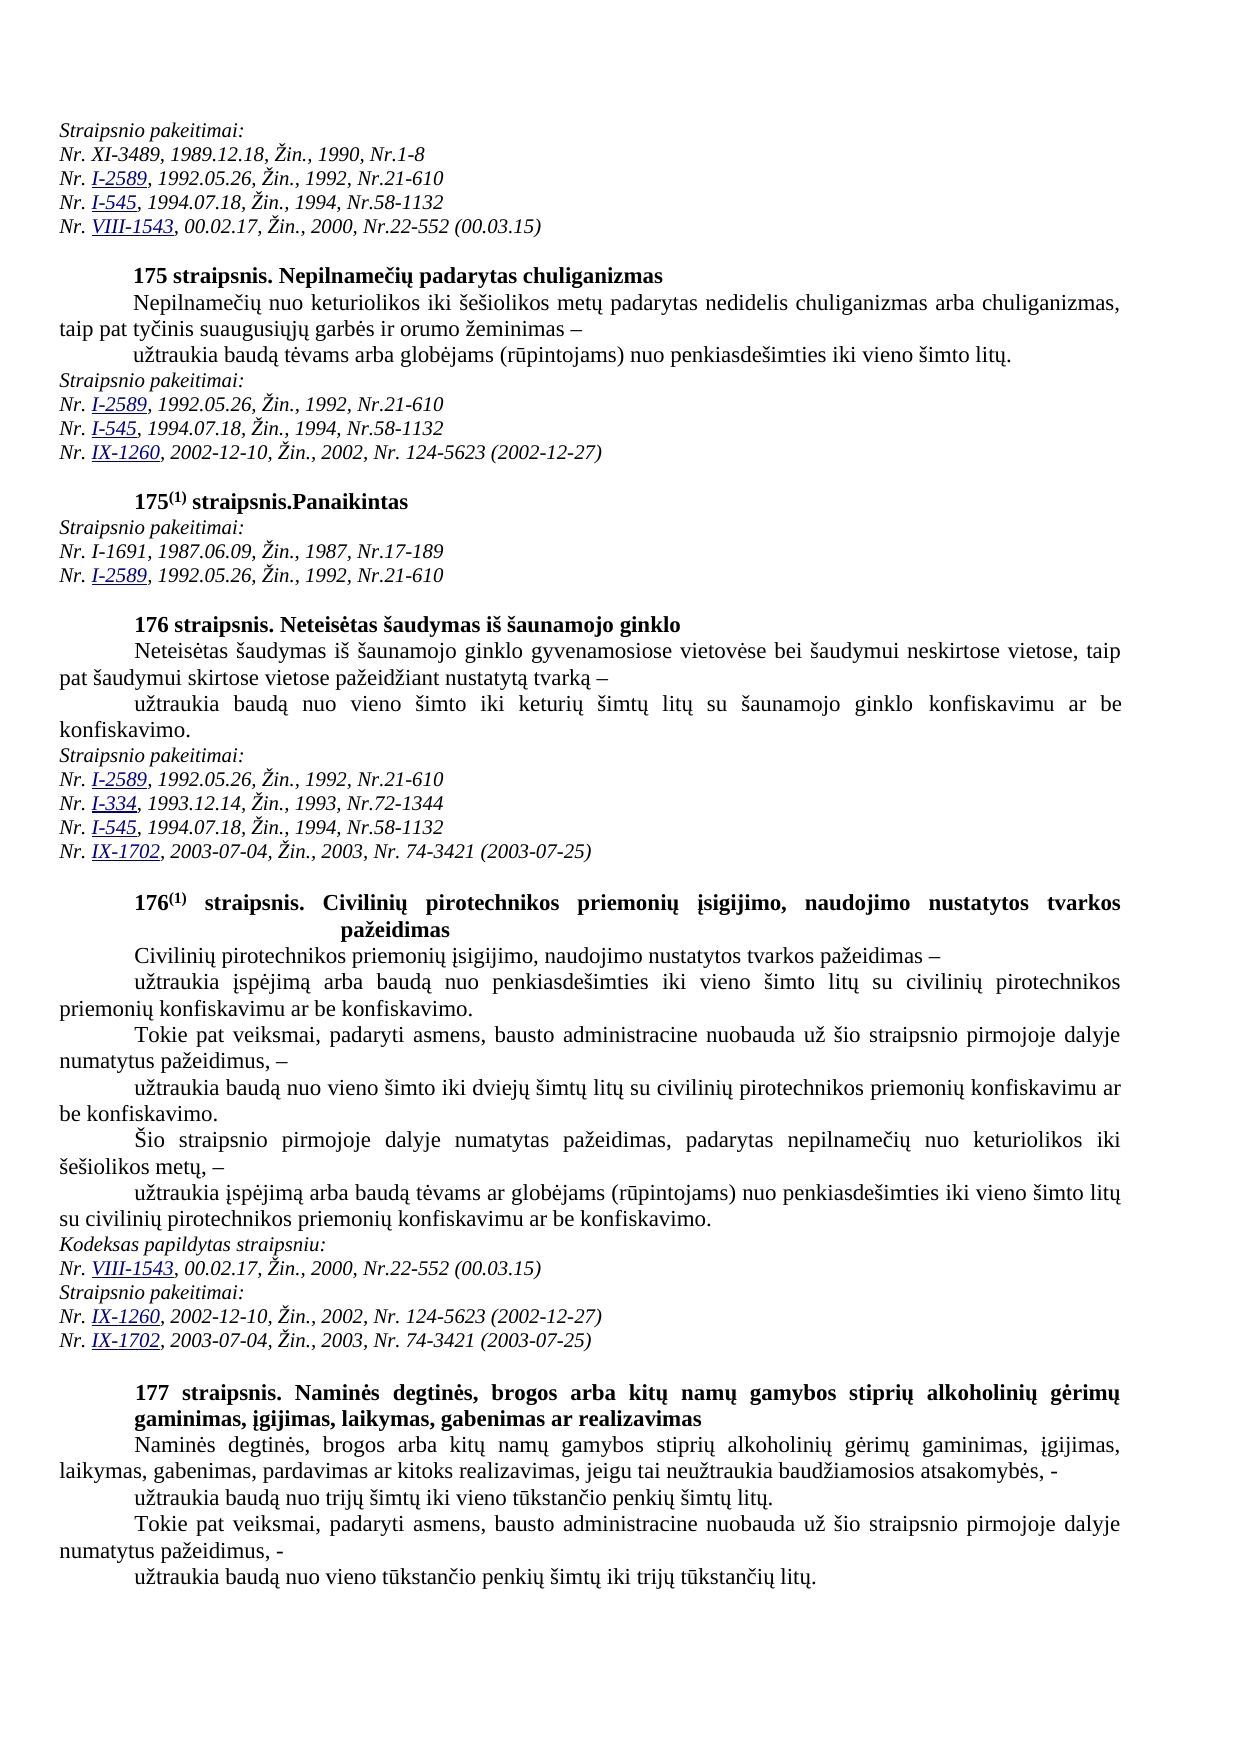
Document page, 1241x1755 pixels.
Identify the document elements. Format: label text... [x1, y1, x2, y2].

text 177 straipsnis. Naminės degtinės, brogos arba kitų namų gamybos stiprių alkoholinių gėrimų gaminimas, įgijimas, laikymas, gabenimas ar realizavimas [134, 1378, 1122, 1431]
text Nr. I-545, 1994.07.18, Žin., 1994, Nr.58-1132 [59, 416, 1122, 440]
text Neteisėtas šaudymas iš šaunamojo ginklo gyvenamosiose vietovėse bei šaudymui neskirtose vietose, taip pat šaudymui skirtose vietose pažeidžiant nustatytą tvarką – [59, 637, 1122, 690]
text Nr. I-545, 1994.07.18, Žin., 1994, Nr.58-1132 [59, 815, 1122, 839]
text užtraukia įspėjimą arba baudą nuo penkiasdešimties iki vieno šimto litų su civilinių pirotechnikos priemonių konfiskavimu ar be konfiskavimo. [59, 968, 1122, 1021]
text 176(1) straipsnis. Civilinių pirotechnikos priemonių įsigijimo, naudojimo nustatytos tvarkos pažeidimas [134, 889, 1122, 942]
text Straipsnio pakeitimai: [59, 368, 1122, 392]
text Civilinių pirotechnikos priemonių įsigijimo, naudojimo nustatytos tvarkos pažeidimas – [59, 942, 1122, 968]
text užtraukia baudą nuo vieno šimto iki dviejų šimtų litų su civilinių pirotechnikos priemonių konfiskavimu ar be konfiskavimo. [59, 1074, 1122, 1126]
text Straipsnio pakeitimai: [59, 1280, 1122, 1304]
text užtraukia baudą nuo vieno tūkstančio penkių šimtų iki trijų tūkstančių litų. [59, 1563, 1122, 1589]
text Straipsnio pakeitimai: [59, 118, 1122, 142]
text Nr. I-2589, 1992.05.26, Žin., 1992, Nr.21-610 [59, 392, 1122, 416]
text Tokie pat veiksmai, padaryti asmens, bausto administracine nuobauda už šio straipsnio pirmojoje dalyje numatytus pažeidimus, - [59, 1510, 1122, 1563]
text Nr. I-545, 1994.07.18, Žin., 1994, Nr.58-1132 [59, 190, 1122, 214]
text 175(1) straipsnis.Panaikintas [59, 488, 1122, 514]
text Nepilnamečių nuo keturiolikos iki šešiolikos metų padarytas nedidelis chuliganizmas arba chuliganizmas, taip pat tyčinis suaugusiųjų garbės ir orumo žeminimas – [59, 289, 1122, 342]
text užtraukia baudą nuo vieno šimto iki keturių šimtų litų su šaunamojo ginklo konfiskavimu ar be konfiskavimo. [59, 690, 1122, 743]
text Nr. I-334, 1993.12.14, Žin., 1993, Nr.72-1344 [59, 791, 1122, 815]
text Nr. I-2589, 1992.05.26, Žin., 1992, Nr.21-610 [59, 166, 1122, 190]
text užtraukia įspėjimą arba baudą tėvams ar globėjams (rūpintojams) nuo penkiasdešimties iki vieno šimto litų su civilinių pirotechnikos priemonių konfiskavimu ar be konfiskavimo. [59, 1179, 1122, 1232]
text Nr. IX-1702, 2003-07-04, Žin., 2003, Nr. 74-3421 (2003-07-25) [59, 1328, 1122, 1352]
text Straipsnio pakeitimai: [59, 743, 1122, 767]
text Šio straipsnio pirmojoje dalyje numatytas pažeidimas, padarytas nepilnamečių nuo keturiolikos iki šešiolikos metų, – [59, 1126, 1122, 1179]
text Nr. VIII-1543, 00.02.17, Žin., 2000, Nr.22-552 (00.03.15) [59, 1256, 1122, 1280]
text Nr. I-2589, 1992.05.26, Žin., 1992, Nr.21-610 [59, 767, 1122, 791]
text Nr. I-1691, 1987.06.09, Žin., 1987, Nr.17-189 [59, 539, 1122, 563]
text Kodeksas papildytas straipsniu: [59, 1232, 1122, 1256]
text Naminės degtinės, brogos arba kitų namų gamybos stiprių alkoholinių gėrimų gaminimas, įgijimas, laikymas, gabenimas, pardavimas ar kitoks realizavimas, jeigu tai neužtraukia baudžiamosios atsakomybės, - [59, 1431, 1122, 1484]
text Straipsnio pakeitimai: [59, 514, 1122, 539]
text Tokie pat veiksmai, padaryti asmens, bausto administracine nuobauda už šio straipsnio pirmojoje dalyje numatytus pažeidimus, – [59, 1021, 1122, 1074]
text Nr. VIII-1543, 00.02.17, Žin., 2000, Nr.22-552 (00.03.15) [59, 214, 1122, 238]
text Nr. IX-1260, 2002-12-10, Žin., 2002, Nr. 124-5623 (2002-12-27) [59, 1304, 1122, 1328]
text Nr. IX-1260, 2002-12-10, Žin., 2002, Nr. 124-5623 (2002-12-27) [59, 440, 1122, 464]
text 176 straipsnis. Neteisėtas šaudymas iš šaunamojo ginklo [59, 611, 1122, 637]
text 175 straipsnis. Nepilnamečių padarytas chuliganizmas [59, 262, 1122, 289]
text Nr. XI-3489, 1989.12.18, Žin., 1990, Nr.1-8 [59, 142, 1122, 166]
text užtraukia baudą tėvams arba globėjams (rūpintojams) nuo penkiasdešimties iki vieno šimto litų. [59, 342, 1122, 368]
text Nr. IX-1702, 2003-07-04, Žin., 2003, Nr. 74-3421 (2003-07-25) [59, 839, 1122, 863]
text Nr. I-2589, 1992.05.26, Žin., 1992, Nr.21-610 [59, 563, 1122, 587]
text užtraukia baudą nuo trijų šimtų iki vieno tūkstančio penkių šimtų litų. [59, 1484, 1122, 1510]
